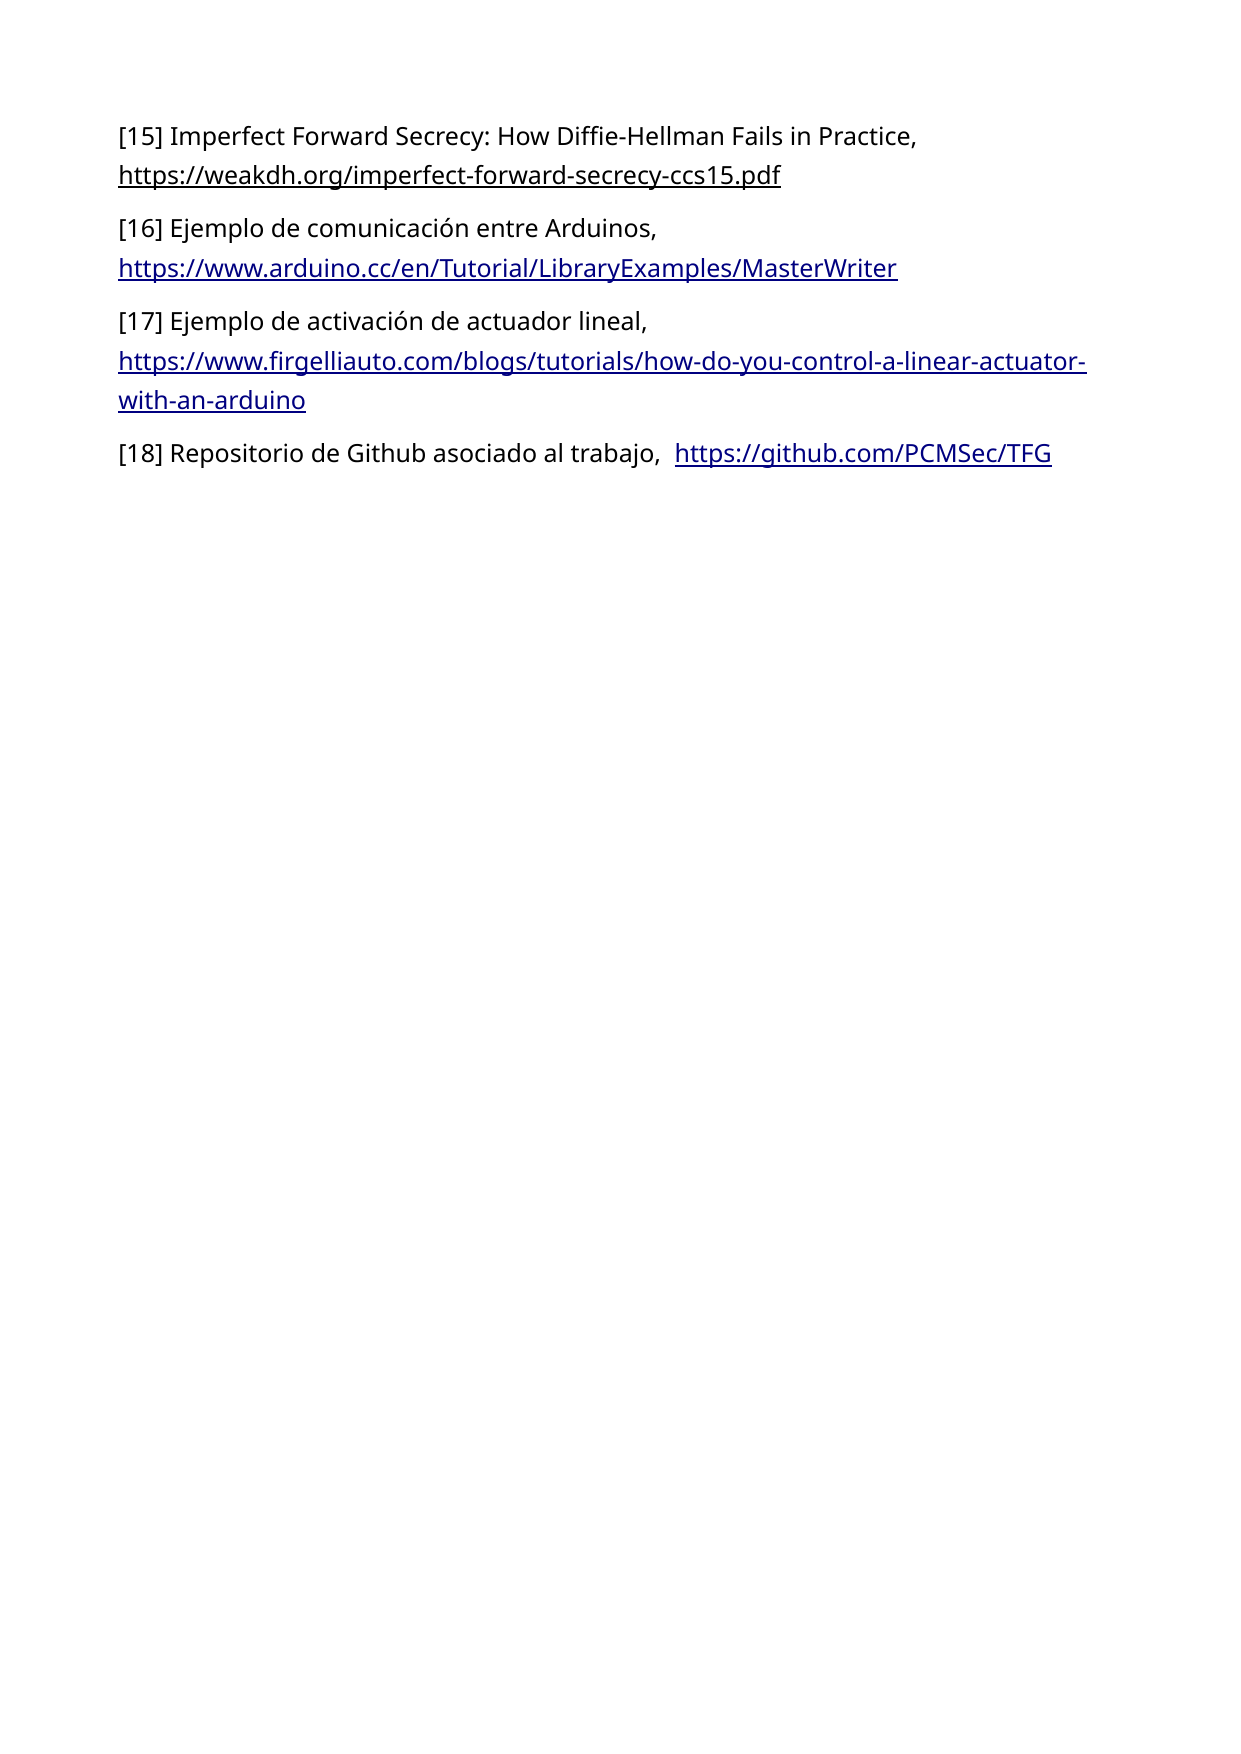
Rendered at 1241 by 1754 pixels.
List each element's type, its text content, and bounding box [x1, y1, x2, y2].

text [16] Ejemplo de comunicación entre Arduinos, https://www.arduino.cc/en/Tutorial/LibraryExamples/MasterWriter [118, 211, 1122, 284]
text [17] Ejemplo de activación de actuador lineal, https://www.firgelliauto.com/blogs/tutorials/how-do-you-control-a-linear-actuator-with-an-arduino [118, 304, 1122, 416]
text [18] Repositorio de Github asociado al trabajo, https://github.com/PCMSec/TFG [118, 436, 1122, 470]
text [15] Imperfect Forward Secrecy: How Diffie-Hellman Fails in Practice, https://weakdh.org/imperfect-forward-secrecy-ccs15.pdf [118, 118, 1122, 191]
